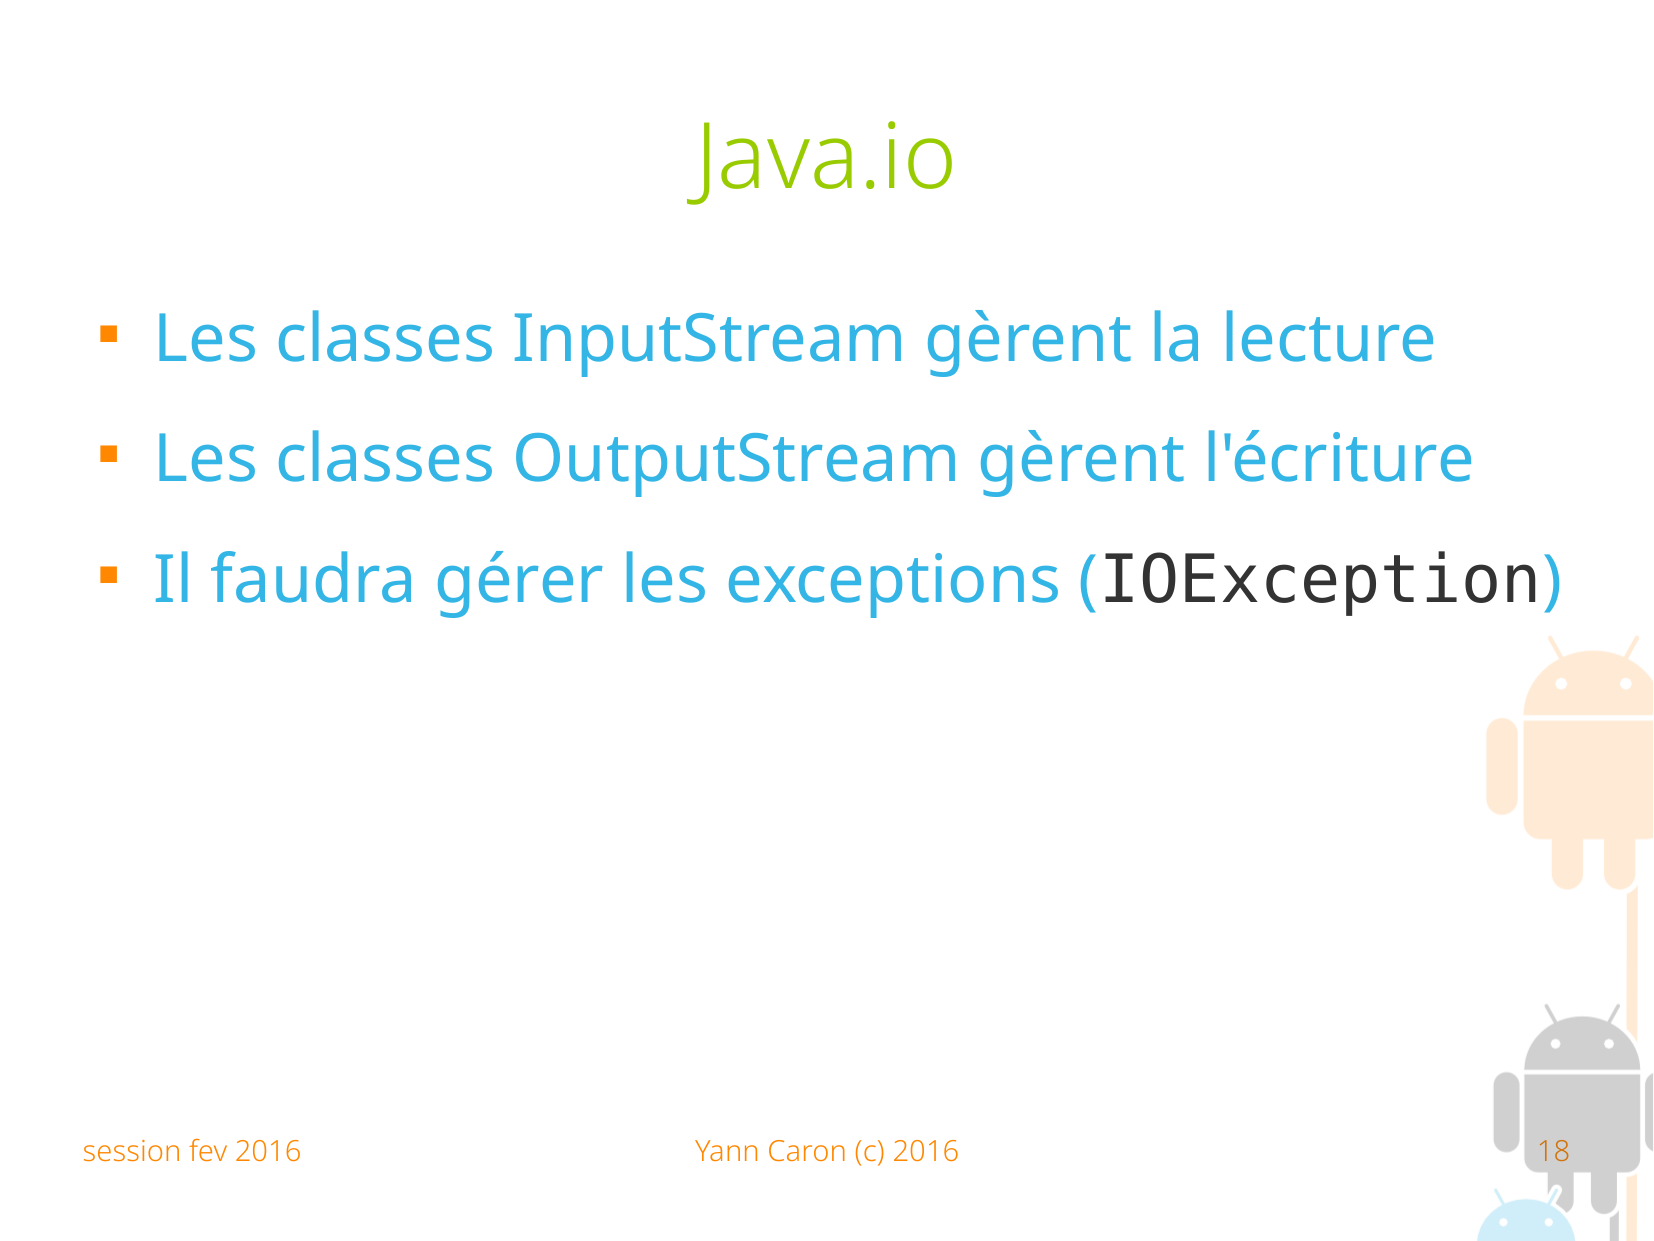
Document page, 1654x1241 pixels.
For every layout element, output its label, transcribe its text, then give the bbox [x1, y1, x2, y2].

list Les classes InputStream gèrent la lecture Les classes OutputStream gèrent l'écriture Il faudra gérer les exceptions (IOException) [82, 290, 1571, 1010]
picture [240, 423, 1654, 1241]
title Java.io [82, 49, 1571, 257]
